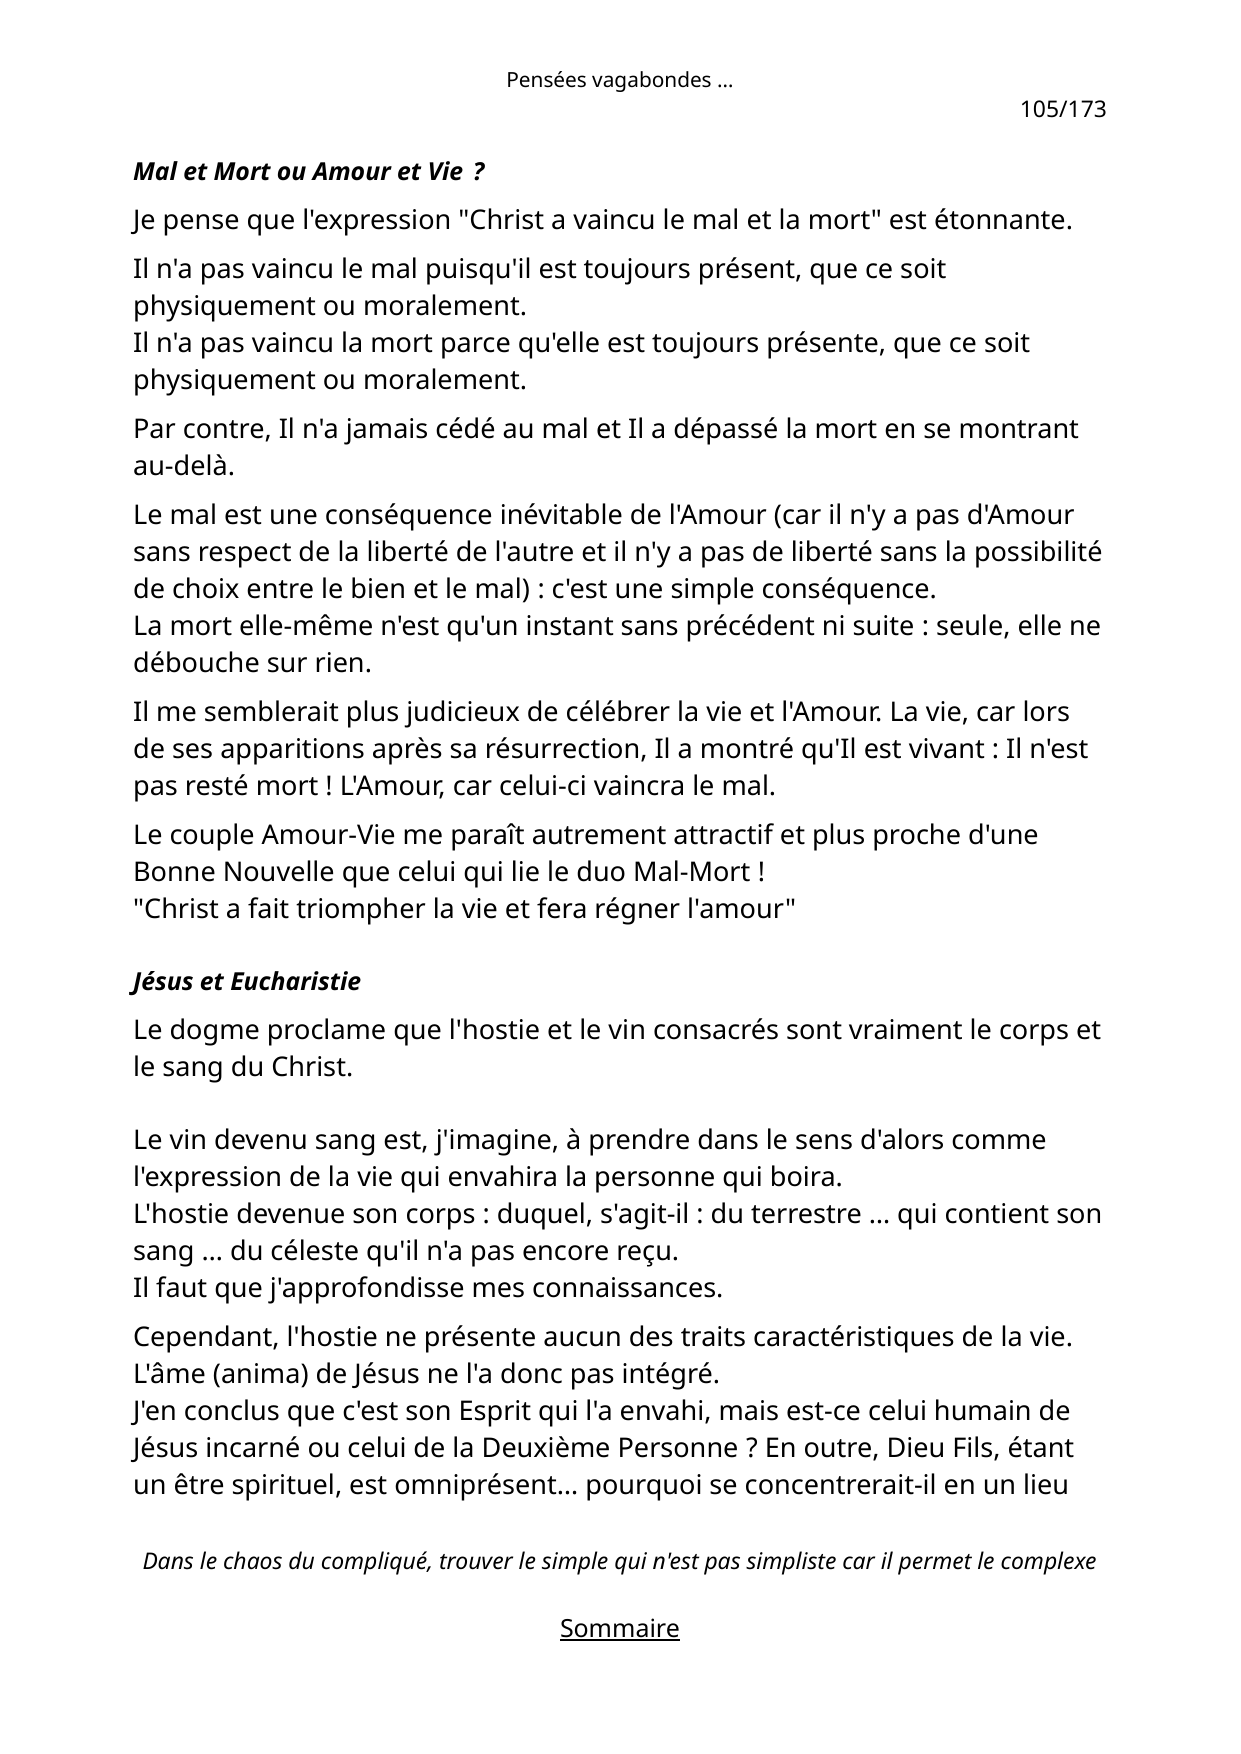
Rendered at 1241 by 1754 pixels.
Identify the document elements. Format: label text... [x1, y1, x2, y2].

text Le dogme proclame que l'hostie et le vin consacrés sont vraiment le corps et le sang du Christ. Le vin devenu sang est, j'imagine, à prendre dans le sens d'alors comme l'expression de la vie qui envahira la personne qui boira. L'hostie devenue son corps : duquel, s'agit-il : du terrestre … qui contient son sang … du céleste qu'il n'a pas encore reçu. Il faut que j'approfondisse mes connaissances. [133, 1010, 1107, 1305]
text Je pense que l'expression "Christ a vaincu le mal et la mort" est étonnante. [133, 200, 1107, 237]
text Il me semblerait plus judicieux de célébrer la vie et l'Amour. La vie, car lors de ses apparitions après sa résurrection, Il a montré qu'Il est vivant : Il n'est pas resté mort ! L'Amour, car celui-ci vaincra le mal. [133, 693, 1107, 803]
text Le couple Amour-Vie me paraît autrement attractif et plus proche d'une Bonne Nouvelle que celui qui lie le duo Mal-Mort ! "Christ a fait triompher la vie et fera régner l'amour" [133, 816, 1107, 926]
text Le mal est une conséquence inévitable de l'Amour (car il n'y a pas d'Amour sans respect de la liberté de l'autre et il n'y a pas de liberté sans la possibilité de choix entre le bien et le mal) : c'est une simple conséquence. La mort elle-même n'est qu'un instant sans précédent ni suite : seule, elle ne débouche sur rien. [133, 496, 1107, 680]
text Par contre, Il n'a jamais cédé au mal et Il a dépassé la mort en se montrant au-delà. [133, 409, 1107, 483]
subtitle Jésus et Eucharistie [133, 964, 1107, 998]
text Il n'a pas vaincu le mal puisqu'il est toujours présent, que ce soit physiquement ou moralement. Il n'a pas vaincu la mort parce qu'elle est toujours présente, que ce soit physiquement ou moralement. [133, 249, 1107, 397]
subtitle Mal et Mort ou Amour et Vie ? [133, 154, 1107, 188]
text Cependant, l'hostie ne présente aucun des traits caractéristiques de la vie. L'âme (anima) de Jésus ne l'a donc pas intégré. J'en conclus que c'est son Esprit qui l'a envahi, mais est-ce celui humain de Jésus incarné ou celui de la Deuxième Personne ? En outre, Dieu Fils, étant un être spirituel, est omniprésent… pourquoi se concentrerait-il en un lieu [133, 1318, 1107, 1502]
